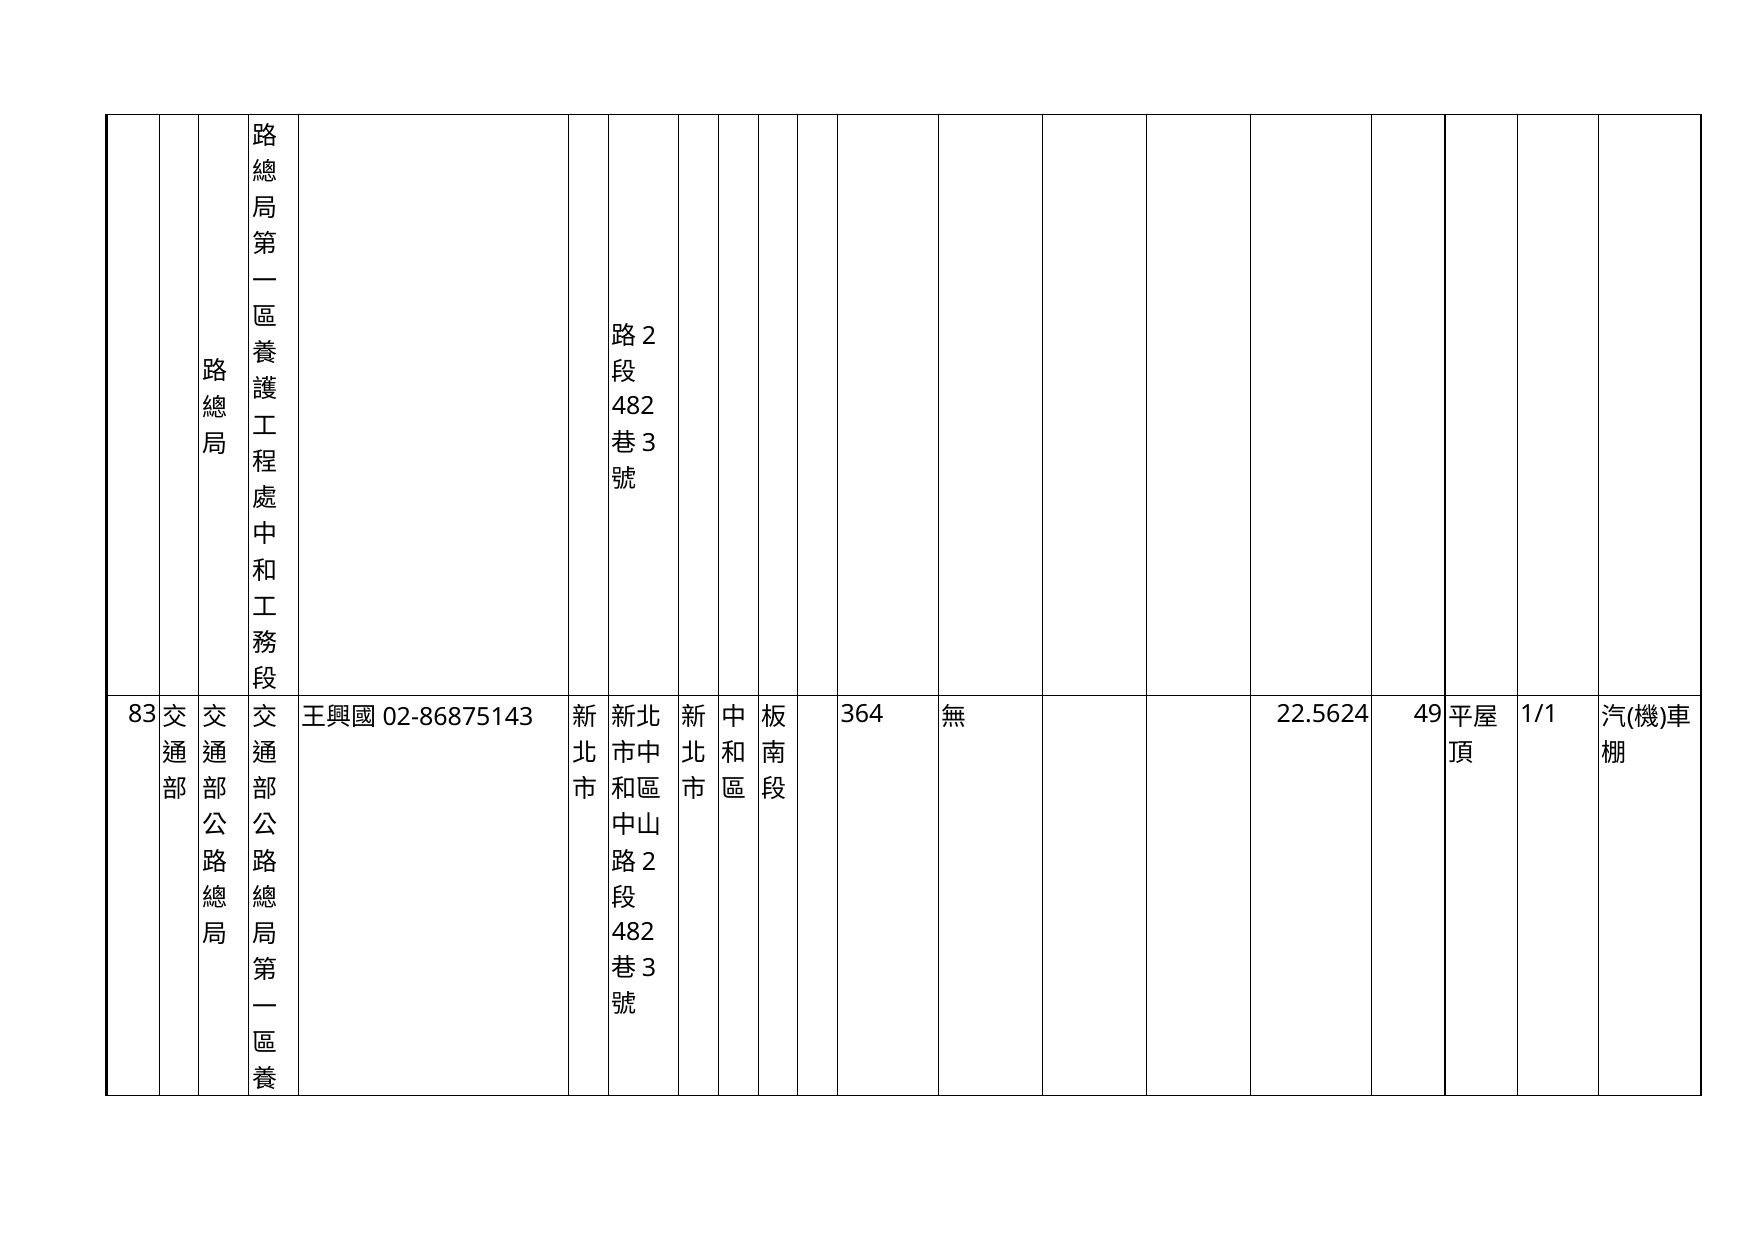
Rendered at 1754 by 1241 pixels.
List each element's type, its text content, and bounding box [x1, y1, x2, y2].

table_cell 路總局第一區養護工程處中和工務段 [249, 115, 298, 695]
table_cell [1147, 115, 1250, 695]
table_cell 汽(機)車棚 [1599, 696, 1700, 1095]
table_cell 新北市 [569, 696, 608, 1095]
table_cell [1599, 115, 1700, 695]
table_cell 交通部 [160, 696, 198, 1095]
table_cell 中和區 [719, 696, 758, 1095]
table_cell [569, 115, 608, 695]
table_cell [798, 696, 837, 1095]
table_cell 平屋頂 [1446, 696, 1517, 1095]
table_cell [108, 115, 159, 695]
table_cell 新北市中和區中山路2段482巷3號 [609, 696, 678, 1095]
table_cell [1446, 115, 1517, 695]
table_cell 83 [108, 696, 159, 1095]
table_cell [939, 115, 1042, 695]
table_cell [160, 115, 198, 695]
table_cell 49 [1372, 696, 1444, 1095]
table_cell [759, 115, 797, 695]
table_cell 新北市 [679, 696, 718, 1095]
table_cell 22.5624 [1251, 696, 1371, 1095]
table_cell [679, 115, 718, 695]
table_cell 1/1 [1518, 696, 1598, 1095]
table_cell 交通部公路總局第一區養 [249, 696, 298, 1095]
table_cell 路總局 [199, 115, 248, 695]
table_cell 364 [838, 696, 938, 1095]
table_cell 板南段 [759, 696, 797, 1095]
table_cell [838, 115, 938, 695]
table_cell [1147, 696, 1250, 1095]
table_cell 無 [939, 696, 1042, 1095]
table_cell [299, 115, 568, 695]
table_cell [798, 115, 837, 695]
table_cell 王興國 02-86875143 [299, 696, 568, 1095]
table_cell [719, 115, 758, 695]
table_cell [1043, 696, 1146, 1095]
table_cell 路2段482巷3號 [609, 115, 678, 695]
table_cell [1372, 115, 1444, 695]
table_cell [1518, 115, 1598, 695]
table_cell [1251, 115, 1371, 695]
table_cell 交通部公路總局 [199, 696, 248, 1095]
table_cell [1043, 115, 1146, 695]
